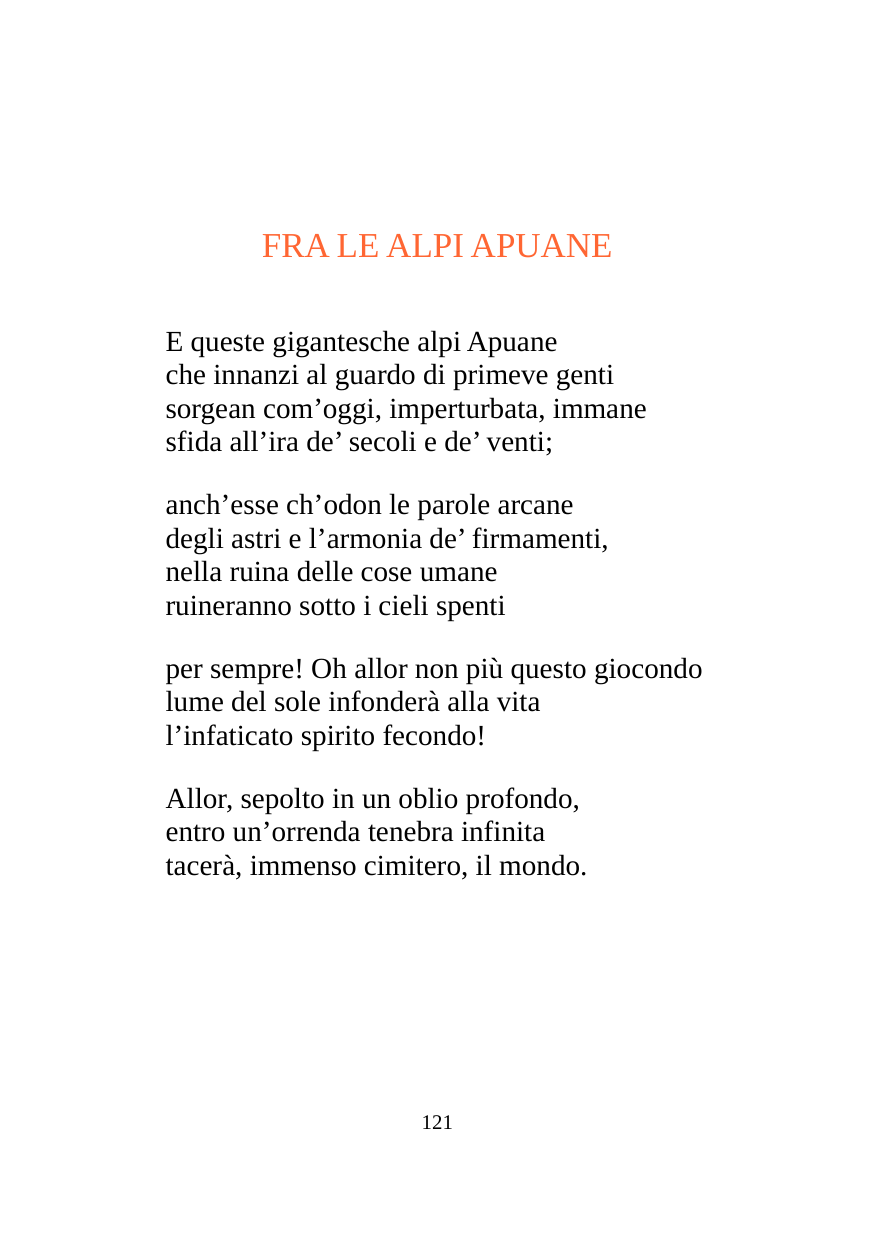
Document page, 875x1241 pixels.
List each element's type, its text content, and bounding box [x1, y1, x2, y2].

subtitle FRA LE ALPI APUANE [106, 224, 768, 264]
text per sempre! Oh allor non più questo giocondo lume del sole infonderà alla vita l’infaticato spirito fecondo! [165, 651, 768, 752]
text Allor, sepolto in un oblio profondo, entro un’orrenda tenebra infinita tacerà, immenso cimitero, il mondo. [165, 781, 768, 882]
text anch’esse ch’odon le parole arcane degli astri e l’armonia de’ firmamenti, nella ruina delle cose umane ruineranno sotto i cieli spenti [165, 487, 768, 621]
text E queste gigantesche alpi Apuane che innanzi al guardo di primeve genti sorgean com’oggi, imperturbata, immane sfida all’ira de’ secoli e de’ venti; [165, 324, 768, 458]
